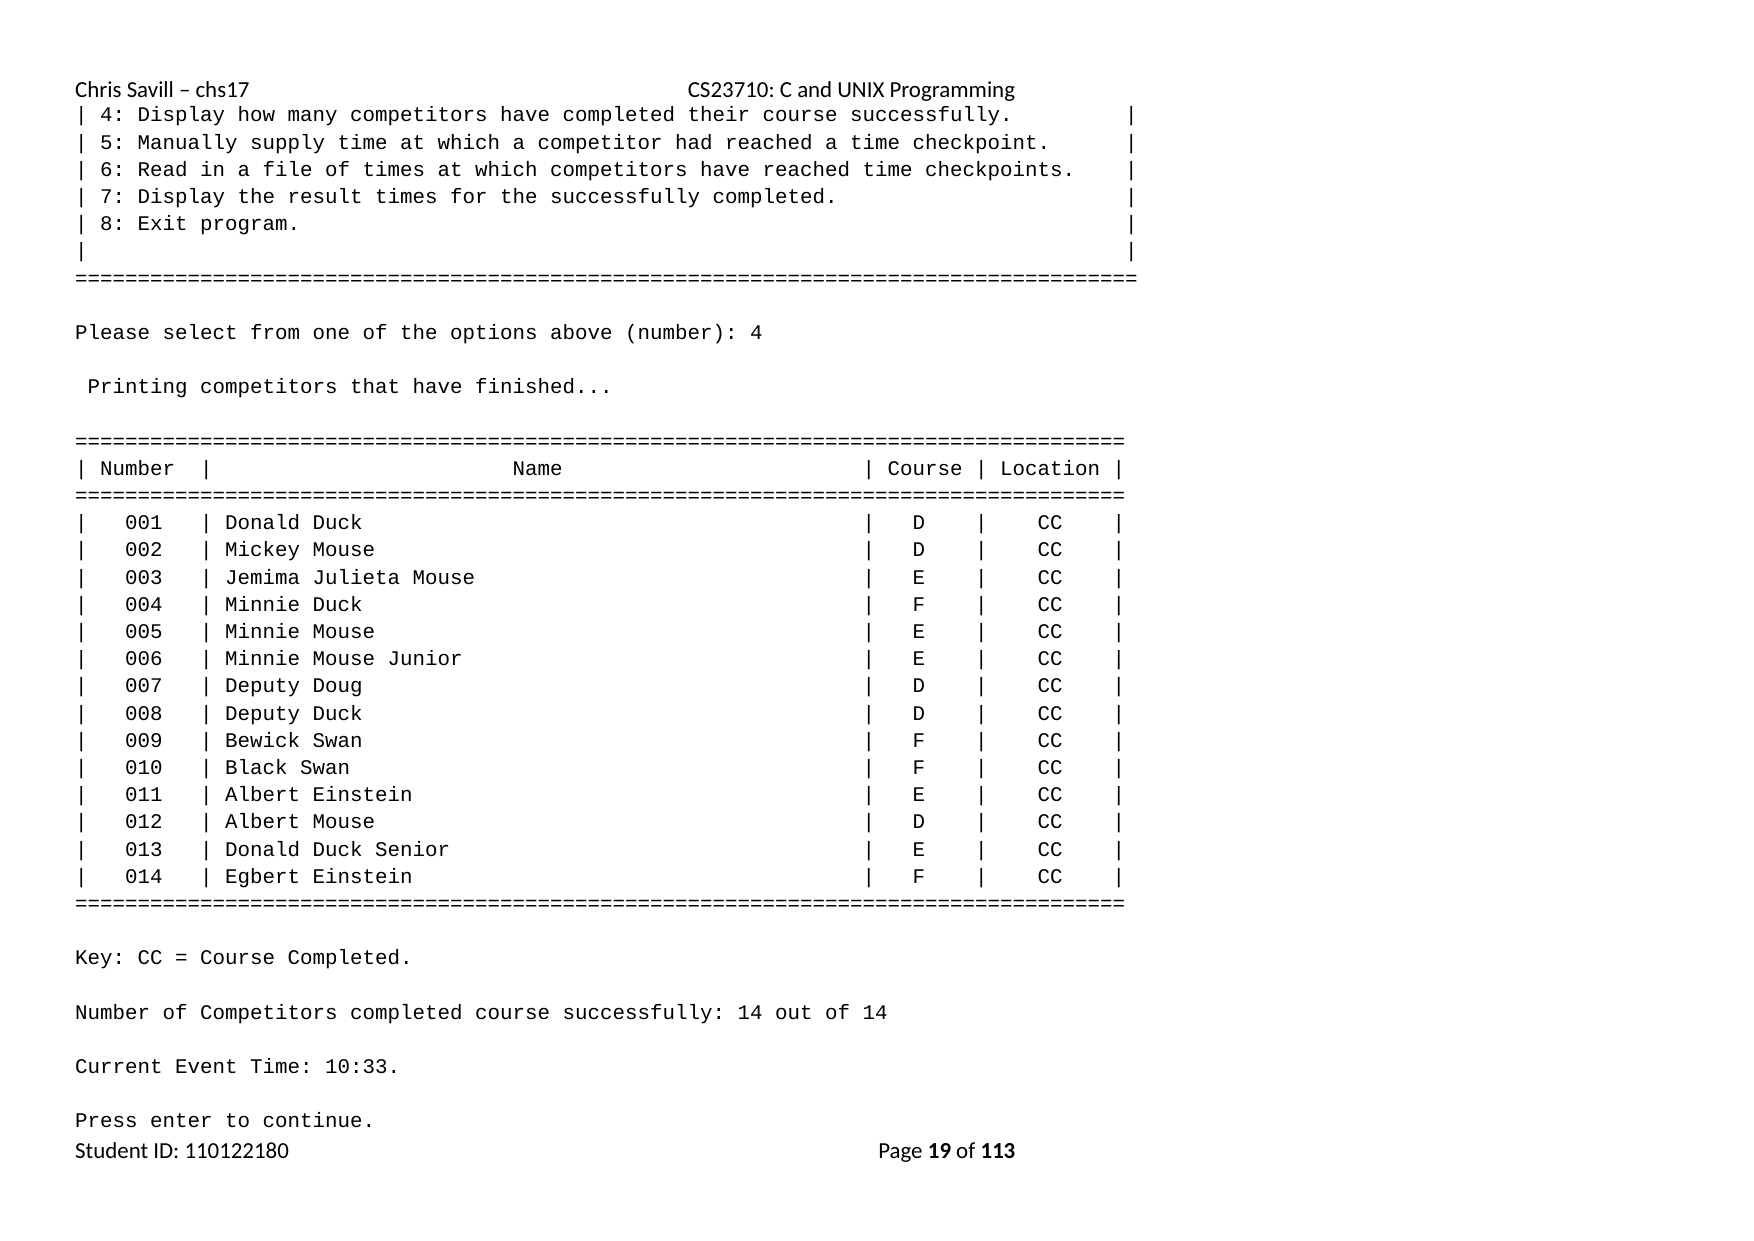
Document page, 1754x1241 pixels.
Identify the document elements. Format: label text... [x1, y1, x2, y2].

text | 008 | Deputy Duck | D | CC | [75, 703, 1679, 726]
text | 7: Display the result times for the successfully completed. | [75, 186, 1679, 210]
text | 001 | Donald Duck | D | CC | [75, 512, 1679, 536]
text ==================================================================================== [75, 431, 1679, 454]
text | 003 | Jemima Julieta Mouse | E | CC | [75, 567, 1679, 590]
text | 012 | Albert Mouse | D | CC | [75, 811, 1679, 835]
text | 8: Exit program. | [75, 213, 1679, 237]
text | 014 | Egbert Einstein | F | CC | [75, 866, 1679, 889]
text | 002 | Mickey Mouse | D | CC | [75, 539, 1679, 563]
text | | [75, 240, 1679, 264]
text | 009 | Bewick Swan | F | CC | [75, 730, 1679, 753]
text | 6: Read in a file of times at which competitors have reached time checkpoints. | [75, 159, 1679, 182]
text | 013 | Donald Duck Senior | E | CC | [75, 838, 1679, 862]
text | 005 | Minnie Mouse | E | CC | [75, 621, 1679, 645]
text Printing competitors that have finished... [75, 376, 1679, 400]
text ===================================================================================== [75, 268, 1679, 291]
text Key: CC = Course Completed. [75, 947, 1679, 971]
text ==================================================================================== [75, 485, 1679, 509]
text Current Event Time: 10:33. [75, 1056, 1679, 1080]
text ==================================================================================== [75, 893, 1679, 917]
text Number of Competitors completed course successfully: 14 out of 14 [75, 1002, 1679, 1025]
text | 007 | Deputy Doug | D | CC | [75, 675, 1679, 699]
text | 4: Display how many competitors have completed their course successfully. | [75, 104, 1679, 128]
text Press enter to continue. [75, 1110, 1679, 1134]
text | 010 | Black Swan | F | CC | [75, 757, 1679, 781]
text | 5: Manually supply time at which a competitor had reached a time checkpoint. | [75, 132, 1679, 155]
text | Number | Name | Course | Location | [75, 458, 1679, 482]
text | 004 | Minnie Duck | F | CC | [75, 594, 1679, 617]
text | 006 | Minnie Mouse Junior | E | CC | [75, 648, 1679, 672]
text | 011 | Albert Einstein | E | CC | [75, 784, 1679, 808]
text Please select from one of the options above (number): 4 [75, 322, 1679, 346]
